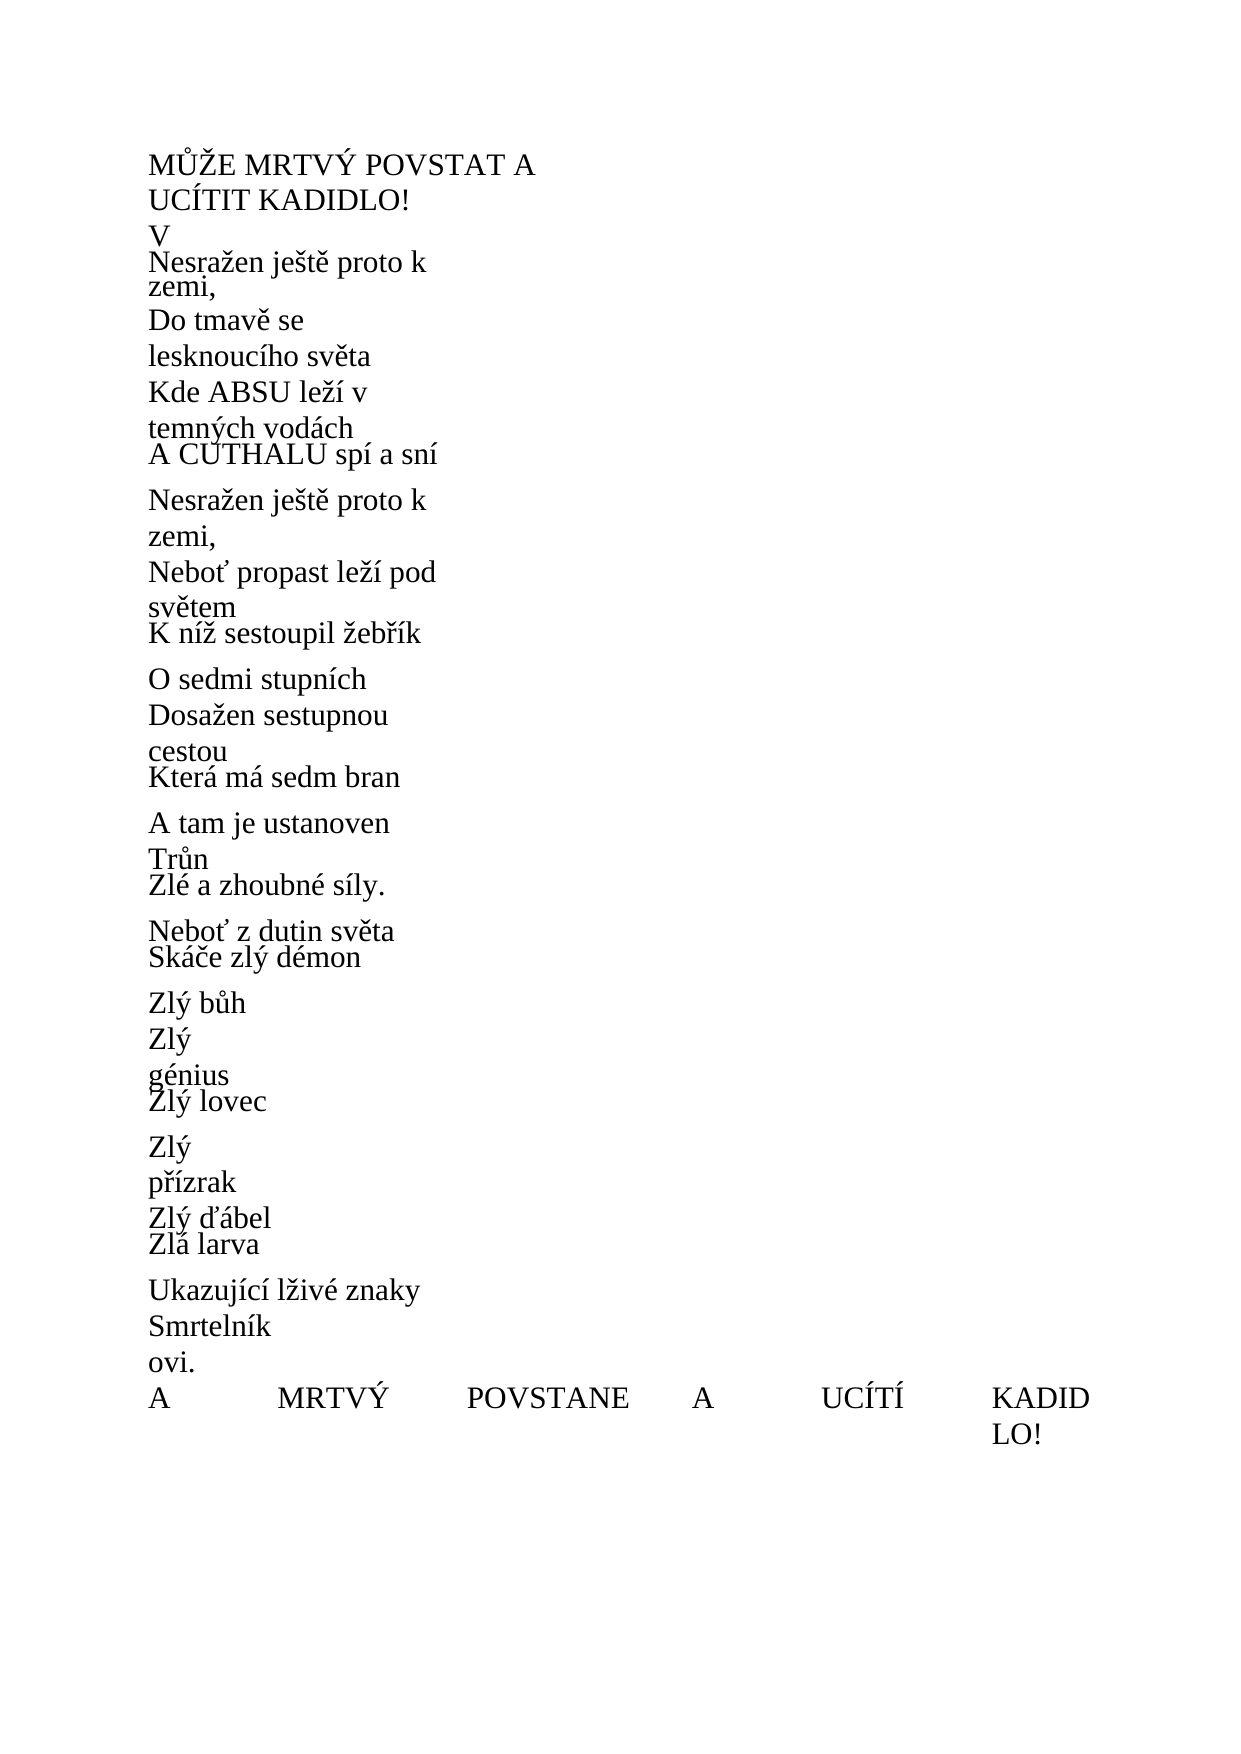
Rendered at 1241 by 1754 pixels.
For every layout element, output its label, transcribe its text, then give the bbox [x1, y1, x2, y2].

table_cell [460, 254, 639, 301]
table_cell POVSTANE [460, 1379, 639, 1451]
table_cell [933, 769, 1094, 804]
table_cell [275, 1128, 460, 1200]
table_cell [933, 1200, 1094, 1236]
table_cell [275, 984, 460, 1020]
table_cell Skáče zlý démon [148, 948, 460, 984]
table_cell [640, 661, 798, 697]
table_cell [460, 1092, 639, 1128]
table_cell [933, 984, 1094, 1020]
table_cell [798, 254, 933, 301]
table_cell Zlý přízrak [148, 1128, 275, 1200]
table_cell Zlé a zhoubné síly. [148, 876, 460, 912]
table_cell [640, 625, 798, 661]
table_cell [933, 840, 1094, 876]
table_cell Trůn [148, 840, 275, 876]
table_cell [933, 697, 1094, 768]
table_cell [933, 218, 1094, 253]
table_cell [933, 876, 1094, 912]
table_cell [798, 984, 933, 1020]
table_cell Zlá larva [148, 1236, 275, 1272]
table_cell Zlý génius [148, 1020, 275, 1092]
table_cell [640, 948, 798, 984]
table_cell [275, 1200, 460, 1236]
table_cell [640, 1092, 798, 1128]
table_cell [275, 1308, 460, 1379]
table_cell [933, 553, 1094, 625]
table_cell [798, 373, 933, 445]
table_cell [933, 912, 1094, 948]
table_cell [640, 804, 798, 840]
table_cell O sedmi stupních [148, 661, 460, 697]
table_cell [798, 481, 933, 553]
table_cell [798, 876, 933, 912]
table_cell [798, 948, 933, 984]
table_cell [933, 1272, 1094, 1307]
table_cell [640, 553, 798, 625]
table_cell Ukazující lživé znaky [148, 1272, 460, 1307]
table_cell [460, 445, 639, 481]
table_cell [460, 625, 639, 661]
table_cell [640, 146, 798, 218]
table_cell [798, 697, 933, 768]
table_cell [640, 769, 798, 804]
table_cell [933, 1236, 1094, 1272]
table_cell KADIDLO! [933, 1379, 1094, 1451]
table_cell [933, 625, 1094, 661]
table_cell [275, 218, 460, 253]
table_cell [460, 1020, 639, 1092]
table_cell [275, 1092, 460, 1128]
table_cell [275, 840, 460, 876]
table_cell [933, 481, 1094, 553]
table_cell [460, 984, 639, 1020]
table_cell Zlý bůh [148, 984, 275, 1020]
table_cell A [640, 1379, 798, 1451]
table_cell [798, 804, 933, 840]
table_cell Která má sedm bran [148, 769, 460, 804]
table_cell [798, 1092, 933, 1128]
table_cell [460, 1128, 639, 1200]
table_cell [798, 625, 933, 661]
table_cell Kde ABSU leží v temných vodách [148, 373, 460, 445]
table_cell [798, 1272, 933, 1307]
table_cell [460, 697, 639, 768]
table_cell Smrtelníkovi. [148, 1308, 275, 1379]
table_cell [640, 1308, 798, 1379]
table_cell [933, 1020, 1094, 1092]
table_cell [933, 301, 1094, 373]
table_cell [640, 1200, 798, 1236]
table_cell Zlý lovec [148, 1092, 275, 1128]
table_cell [460, 948, 639, 984]
table_cell [798, 840, 933, 876]
table_cell MŮŽE MRTVÝ POVSTAT A UCÍTIT KADIDLO! [148, 146, 639, 218]
table_cell [933, 661, 1094, 697]
table_cell [933, 445, 1094, 481]
table_cell [798, 1128, 933, 1200]
table_cell [460, 481, 639, 553]
table_cell [640, 445, 798, 481]
table_cell [798, 1236, 933, 1272]
table_cell [640, 697, 798, 768]
table_cell [640, 1128, 798, 1200]
table_cell [460, 301, 639, 373]
table_cell [640, 1020, 798, 1092]
table_cell [460, 1308, 639, 1379]
table_cell A CUTHALU spí a sní [148, 445, 460, 481]
table_cell [933, 948, 1094, 984]
table_cell [640, 912, 798, 948]
table_cell [933, 373, 1094, 445]
table_cell [640, 301, 798, 373]
table_cell [640, 373, 798, 445]
table_cell [798, 1200, 933, 1236]
table_cell K níž sestoupil žebřík [148, 625, 460, 661]
table_cell Nesražen ještě proto k zemi, [148, 481, 460, 553]
table_cell [640, 218, 798, 253]
table_cell [460, 1236, 639, 1272]
table_cell [640, 984, 798, 1020]
table_cell [798, 146, 933, 218]
table_cell [275, 1236, 460, 1272]
table_cell Do tmavě se lesknoucího světa [148, 301, 460, 373]
table_cell Zlý ďábel [148, 1200, 275, 1236]
table_cell [460, 1200, 639, 1236]
table_cell [460, 373, 639, 445]
table_cell [640, 840, 798, 876]
table_cell UCÍTÍ [798, 1379, 933, 1451]
table_cell Dosažen sestupnou cestou [148, 697, 460, 768]
table_cell [640, 254, 798, 301]
table_cell [460, 840, 639, 876]
table_cell [798, 218, 933, 253]
table_cell Nesražen ještě proto k zemi, [148, 254, 460, 301]
table_cell [933, 254, 1094, 301]
table_cell A tam je ustanoven [148, 804, 460, 840]
table_cell Neboť propast leží pod světem [148, 553, 460, 625]
table_cell [460, 769, 639, 804]
table_cell [640, 876, 798, 912]
table_cell [460, 804, 639, 840]
table_cell [640, 1236, 798, 1272]
table_cell [798, 301, 933, 373]
table_cell [933, 1308, 1094, 1379]
table_cell [933, 804, 1094, 840]
table_cell V [148, 218, 275, 253]
table_cell [640, 1272, 798, 1307]
table_cell Neboť z dutin světa [148, 912, 460, 948]
table_cell MRTVÝ [275, 1379, 460, 1451]
table_cell [460, 553, 639, 625]
table_cell [275, 1020, 460, 1092]
table_cell [460, 912, 639, 948]
table_cell [798, 553, 933, 625]
table_cell A [148, 1379, 275, 1451]
table_cell [798, 1020, 933, 1092]
table_cell [798, 1308, 933, 1379]
table_cell [798, 661, 933, 697]
table_cell [460, 661, 639, 697]
table_cell [798, 769, 933, 804]
table_cell [460, 1272, 639, 1307]
table_cell [933, 146, 1094, 218]
table_cell [798, 445, 933, 481]
table_cell [933, 1092, 1094, 1128]
table_cell [798, 912, 933, 948]
table_cell [460, 876, 639, 912]
table_cell [640, 481, 798, 553]
table_cell [460, 218, 639, 253]
table_cell [933, 1128, 1094, 1200]
